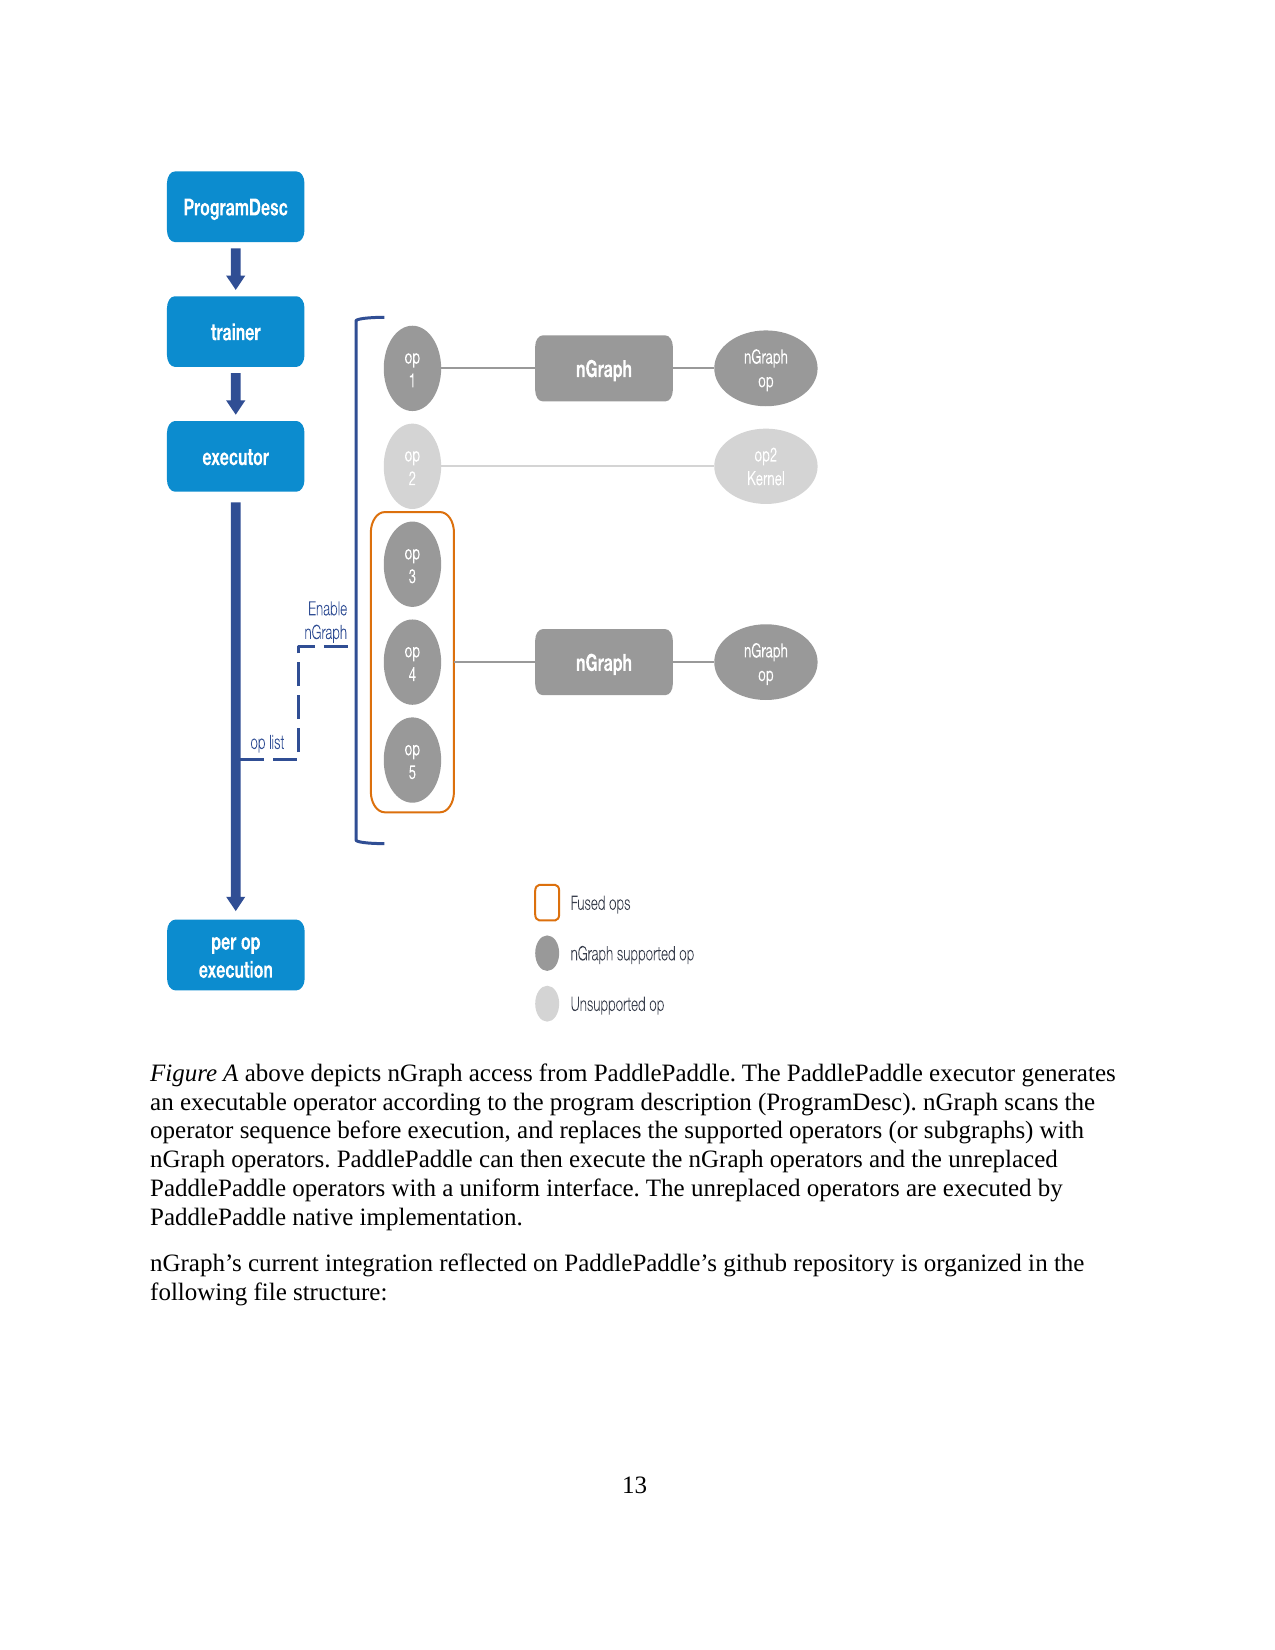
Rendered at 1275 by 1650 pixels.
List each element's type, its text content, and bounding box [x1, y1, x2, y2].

text Figure A above depicts nGraph access from PaddlePaddle. The PaddlePaddle executor generates an executable operator according to the program description (ProgramDesc). nGraph scans the operator sequence before execution, and replaces the supported operators (or subgraphs) with nGraph operators. PaddlePaddle can then execute the nGraph operators and the unreplaced PaddlePaddle operators with a uniform interface. The unreplaced operators are executed by PaddlePaddle native implementation. [150, 1058, 1125, 1230]
text nGraph’s current integration reflected on PaddlePaddle’s github repository is organized in the following file structure: [150, 1248, 1125, 1306]
